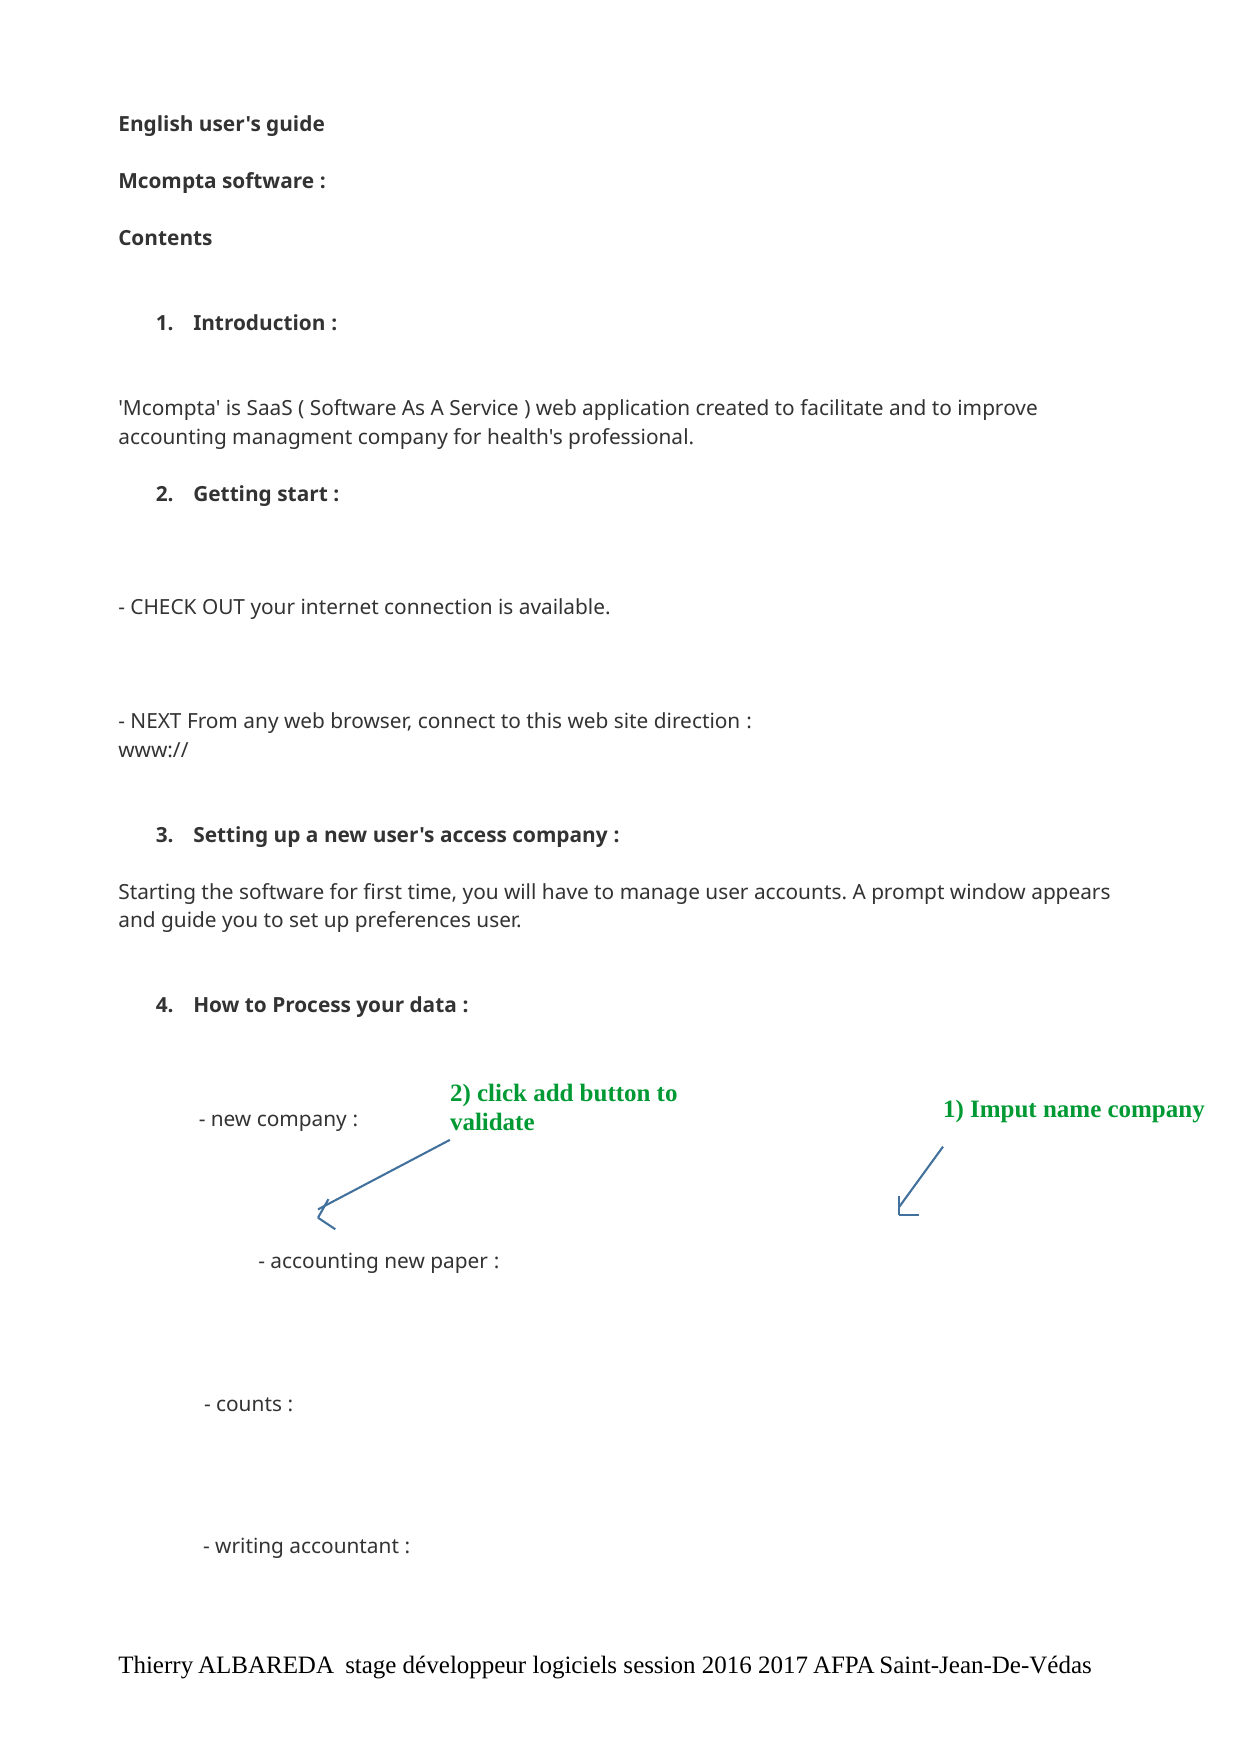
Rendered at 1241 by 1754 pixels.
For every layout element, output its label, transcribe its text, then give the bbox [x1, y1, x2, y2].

text www:// [118, 735, 1122, 763]
text 'Mcompta' is SaaS ( Software As A Service ) web application created to facilitate and to improve accounting managment company for health's professional. [118, 393, 1122, 450]
text - NEXT From any web browser, connect to this web site direction : [118, 706, 1122, 735]
list - accounting new paper : [156, 1247, 1122, 1275]
list Introduction : [156, 308, 1122, 337]
text Contents [118, 223, 1122, 251]
list - new company : [156, 1104, 1122, 1133]
list - counts : [156, 1389, 1122, 1417]
list Setting up a new user's access company : [156, 820, 1122, 848]
text English user's guide [118, 109, 1122, 137]
list How to Process your data : [156, 991, 1122, 1019]
text Mcompta software : [118, 166, 1122, 194]
list Getting start : [156, 479, 1122, 507]
text - writing accountant : [118, 1531, 1122, 1559]
text - CHECK OUT your internet connection is available. [118, 592, 1122, 621]
text Starting the software for first time, you will have to manage user accounts. A prompt window appears and guide you to set up preferences user. [118, 877, 1122, 934]
